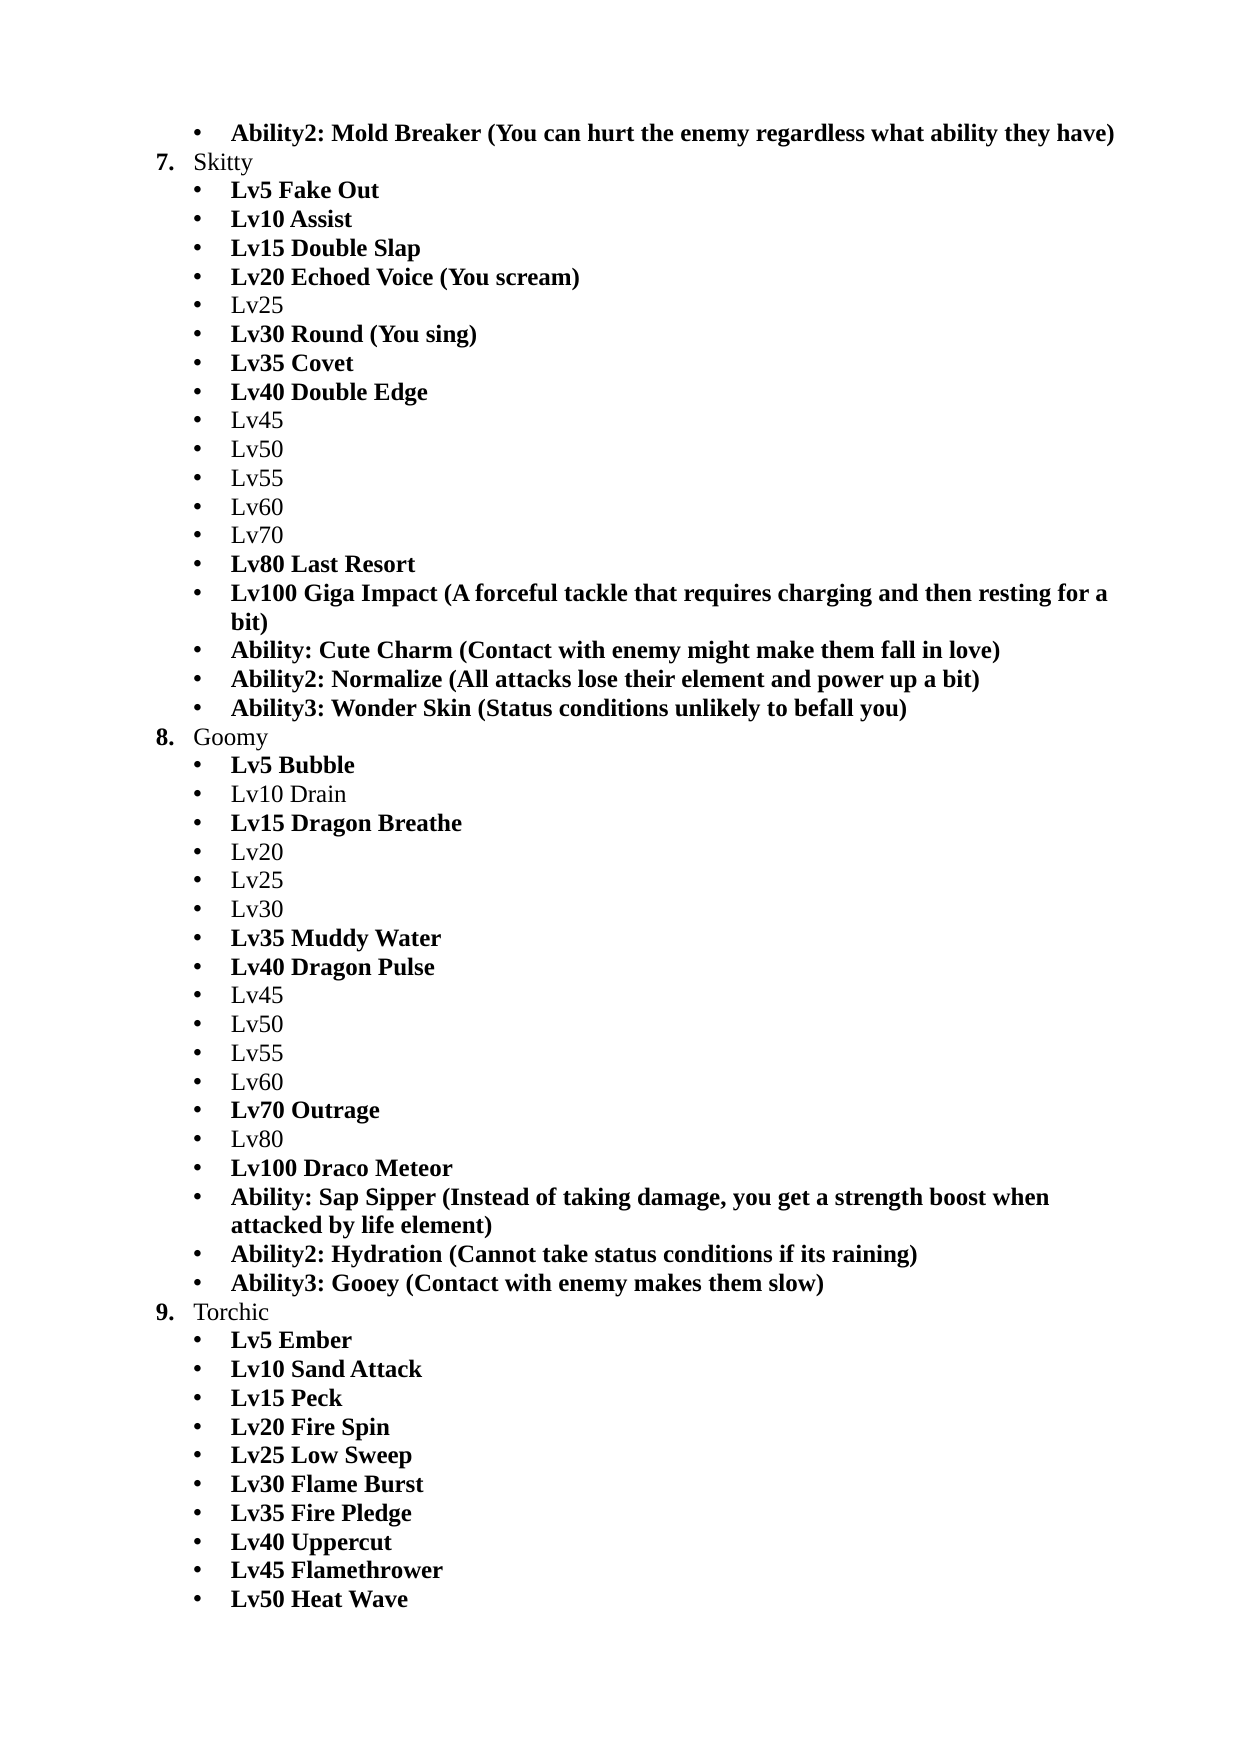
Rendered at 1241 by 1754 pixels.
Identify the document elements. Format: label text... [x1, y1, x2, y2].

list Lv30 Flame Burst [193, 1469, 1122, 1498]
list Lv25 [193, 291, 1122, 319]
list Ability: Cute Charm (Contact with enemy might make them fall in love) [193, 636, 1122, 664]
list Ability3: Wonder Skin (Status conditions unlikely to befall you) [193, 693, 1122, 722]
list Lv60 [193, 1067, 1122, 1096]
list Lv15 Peck [193, 1383, 1122, 1412]
list Lv10 Sand Attack [193, 1354, 1122, 1383]
list Lv20 [193, 837, 1122, 866]
list Ability2: Normalize (All attacks lose their element and power up a bit) [193, 664, 1122, 693]
list Lv50 Heat Wave [193, 1584, 1122, 1613]
list Lv55 [193, 463, 1122, 492]
list Lv100 Draco Meteor [193, 1153, 1122, 1182]
list Lv40 Uppercut [193, 1527, 1122, 1556]
list Ability3: Gooey (Contact with enemy makes them slow) [193, 1268, 1122, 1297]
list Lv45 [193, 406, 1122, 434]
list Lv5 Ember [193, 1326, 1122, 1354]
list Lv40 Dragon Pulse [193, 952, 1122, 981]
list Lv15 Dragon Breathe [193, 808, 1122, 837]
list Lv25 [193, 866, 1122, 894]
list Ability2: Mold Breaker (You can hurt the enemy regardless what ability they have) [193, 118, 1122, 147]
list Lv70 Outrage [193, 1096, 1122, 1124]
list Torchic [156, 1297, 1122, 1326]
list Lv40 Double Edge [193, 377, 1122, 406]
list Lv55 [193, 1038, 1122, 1067]
list Lv20 Fire Spin [193, 1412, 1122, 1441]
list Skitty [156, 147, 1122, 176]
list Lv10 Drain [193, 779, 1122, 808]
list Lv100 Giga Impact (A forceful tackle that requires charging and then resting for a bit) [193, 578, 1122, 636]
list Goomy [156, 722, 1122, 751]
list Lv30 [193, 894, 1122, 923]
list Lv70 [193, 521, 1122, 549]
list Lv50 [193, 1009, 1122, 1038]
list Lv60 [193, 492, 1122, 521]
list Lv50 [193, 434, 1122, 463]
list Ability: Sap Sipper (Instead of taking damage, you get a strength boost when attacked by life element) [193, 1182, 1122, 1239]
list Lv35 Muddy Water [193, 923, 1122, 952]
list Lv20 Echoed Voice (You scream) [193, 262, 1122, 291]
list Ability2: Hydration (Cannot take status conditions if its raining) [193, 1239, 1122, 1268]
list Lv45 Flamethrower [193, 1556, 1122, 1584]
list Lv35 Fire Pledge [193, 1498, 1122, 1527]
list Lv80 Last Resort [193, 549, 1122, 578]
list Lv5 Fake Out [193, 176, 1122, 204]
list Lv5 Bubble [193, 751, 1122, 779]
list Lv15 Double Slap [193, 233, 1122, 262]
list Lv25 Low Sweep [193, 1441, 1122, 1469]
list Lv80 [193, 1124, 1122, 1153]
list Lv10 Assist [193, 204, 1122, 233]
list Lv45 [193, 981, 1122, 1009]
list Lv35 Covet [193, 348, 1122, 377]
list Lv30 Round (You sing) [193, 319, 1122, 348]
